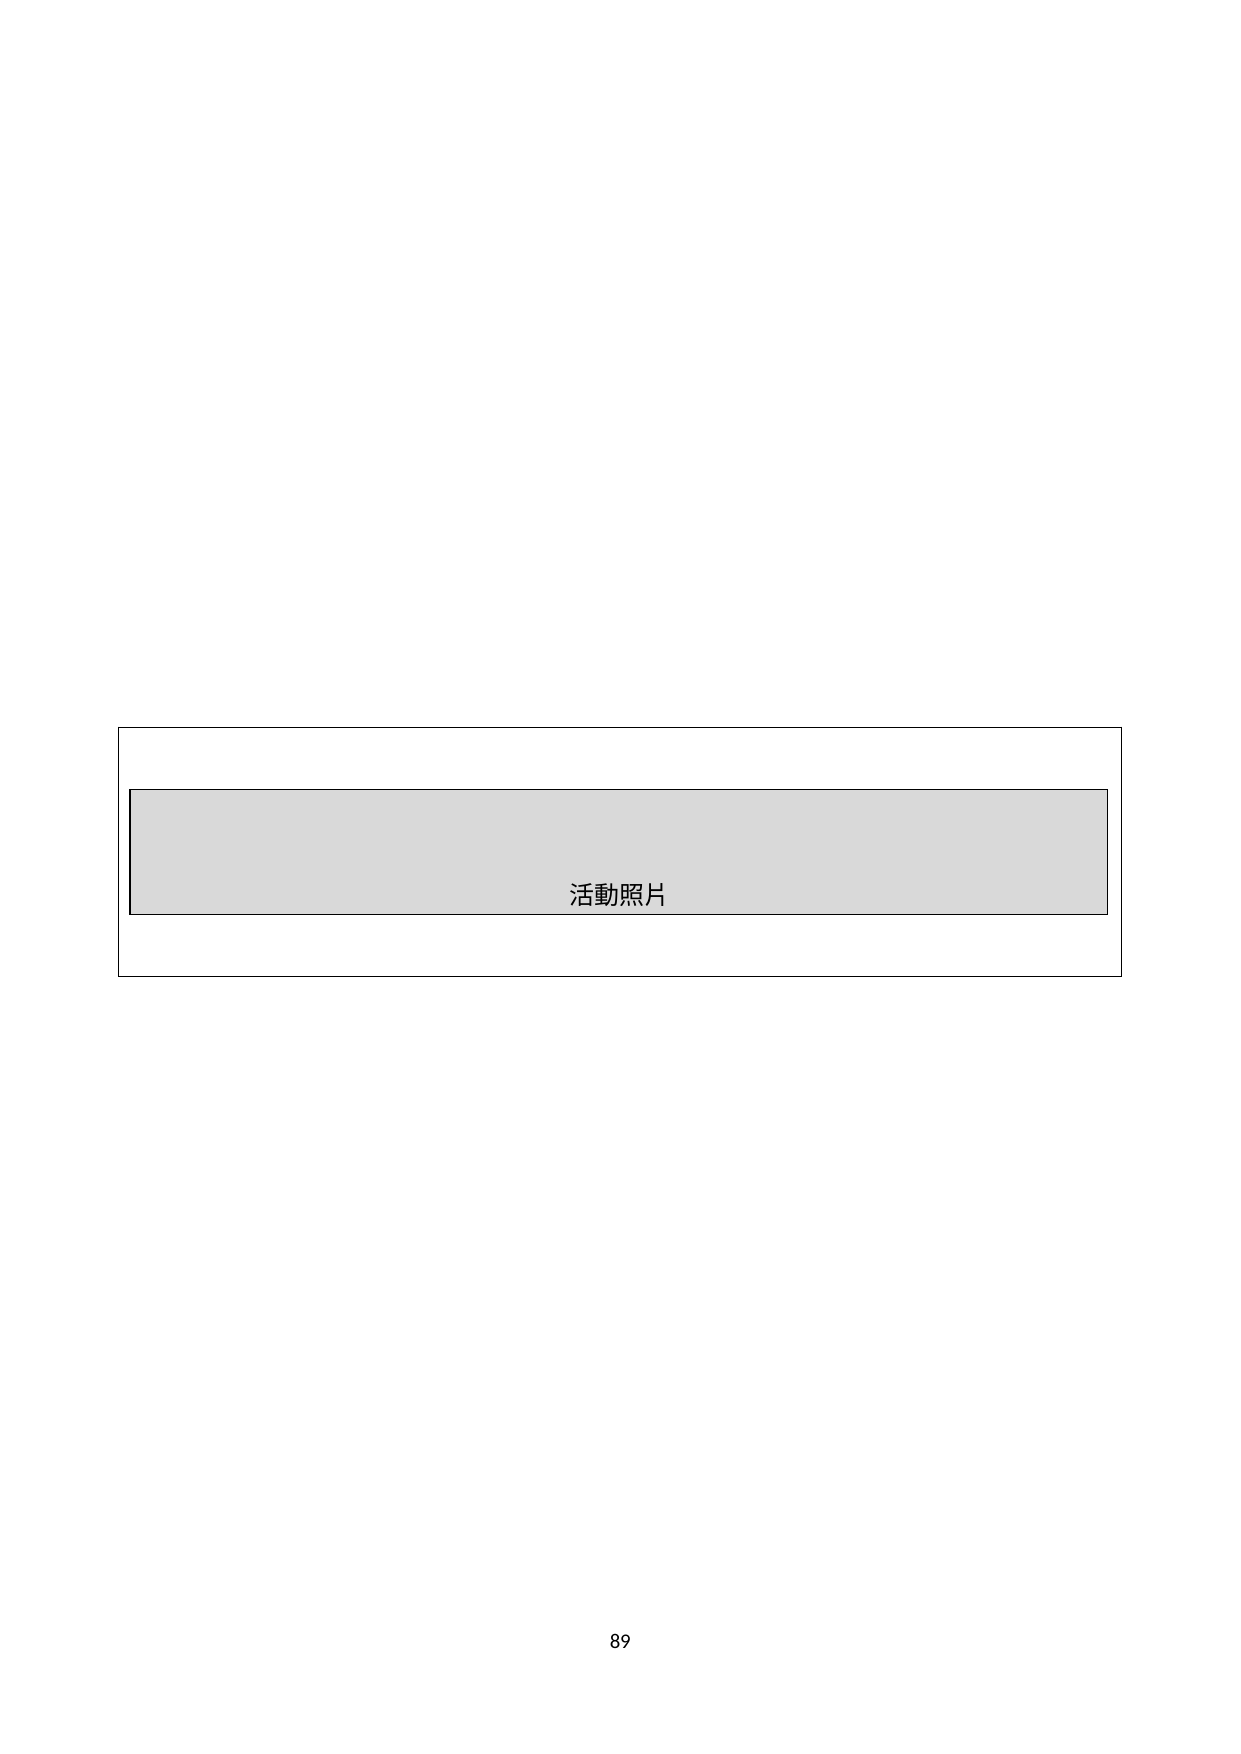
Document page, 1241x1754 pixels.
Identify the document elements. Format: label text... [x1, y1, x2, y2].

table_cell [119, 728, 1121, 976]
table_header 活動照片 [131, 790, 1107, 914]
